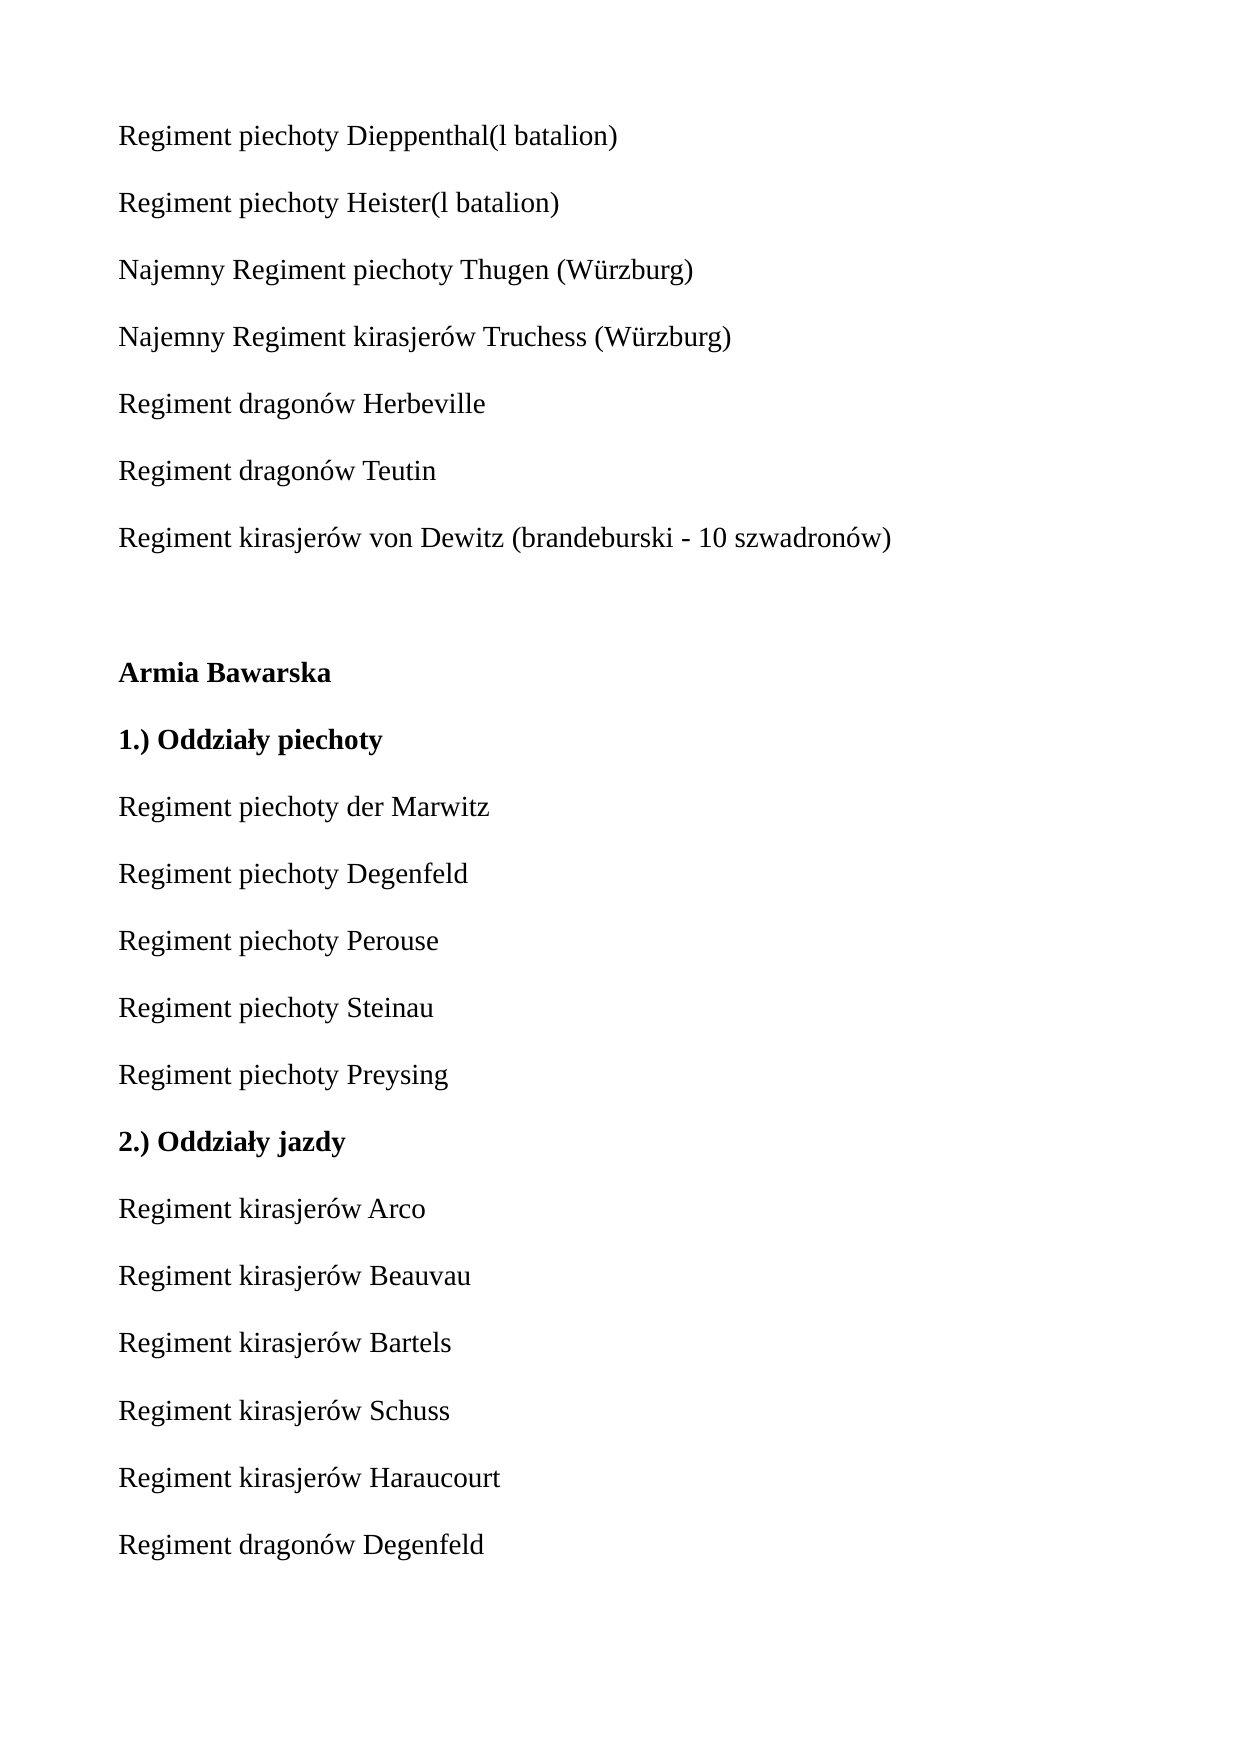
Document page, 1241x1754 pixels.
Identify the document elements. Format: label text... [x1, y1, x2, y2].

text Regiment kirasjerów Bartels [118, 1326, 1122, 1359]
text Regiment piechoty Heister(l batalion) [118, 185, 1122, 219]
text Regiment kirasjerów Arco [118, 1191, 1122, 1225]
text Regiment kirasjerów Beauvau [118, 1258, 1122, 1292]
text Regiment dragonów Herbeville [118, 386, 1122, 420]
text Armia Bawarska [118, 655, 1122, 688]
text Najemny Regiment piechoty Thugen (Würzburg) [118, 252, 1122, 286]
text Najemny Regiment kirasjerów Truchess (Würzburg) [118, 319, 1122, 353]
text Regiment piechoty Preysing [118, 1057, 1122, 1091]
text Regiment kirasjerów Schuss [118, 1393, 1122, 1426]
text 1.) Oddziały piechoty [118, 722, 1122, 755]
text Regiment piechoty Dieppenthal(l batalion) [118, 118, 1122, 152]
text Regiment piechoty Perouse [118, 923, 1122, 957]
text 2.) Oddziały jazdy [118, 1124, 1122, 1158]
text Regiment dragonów Teutin [118, 453, 1122, 487]
text Regiment dragonów Degenfeld [118, 1527, 1122, 1560]
text Regiment kirasjerów Haraucourt [118, 1460, 1122, 1493]
text Regiment piechoty der Marwitz [118, 789, 1122, 822]
text Regiment piechoty Steinau [118, 990, 1122, 1024]
text Regiment piechoty Degenfeld [118, 856, 1122, 889]
text Regiment kirasjerów von Dewitz (brandeburski - 10 szwadronów) [118, 521, 1122, 554]
